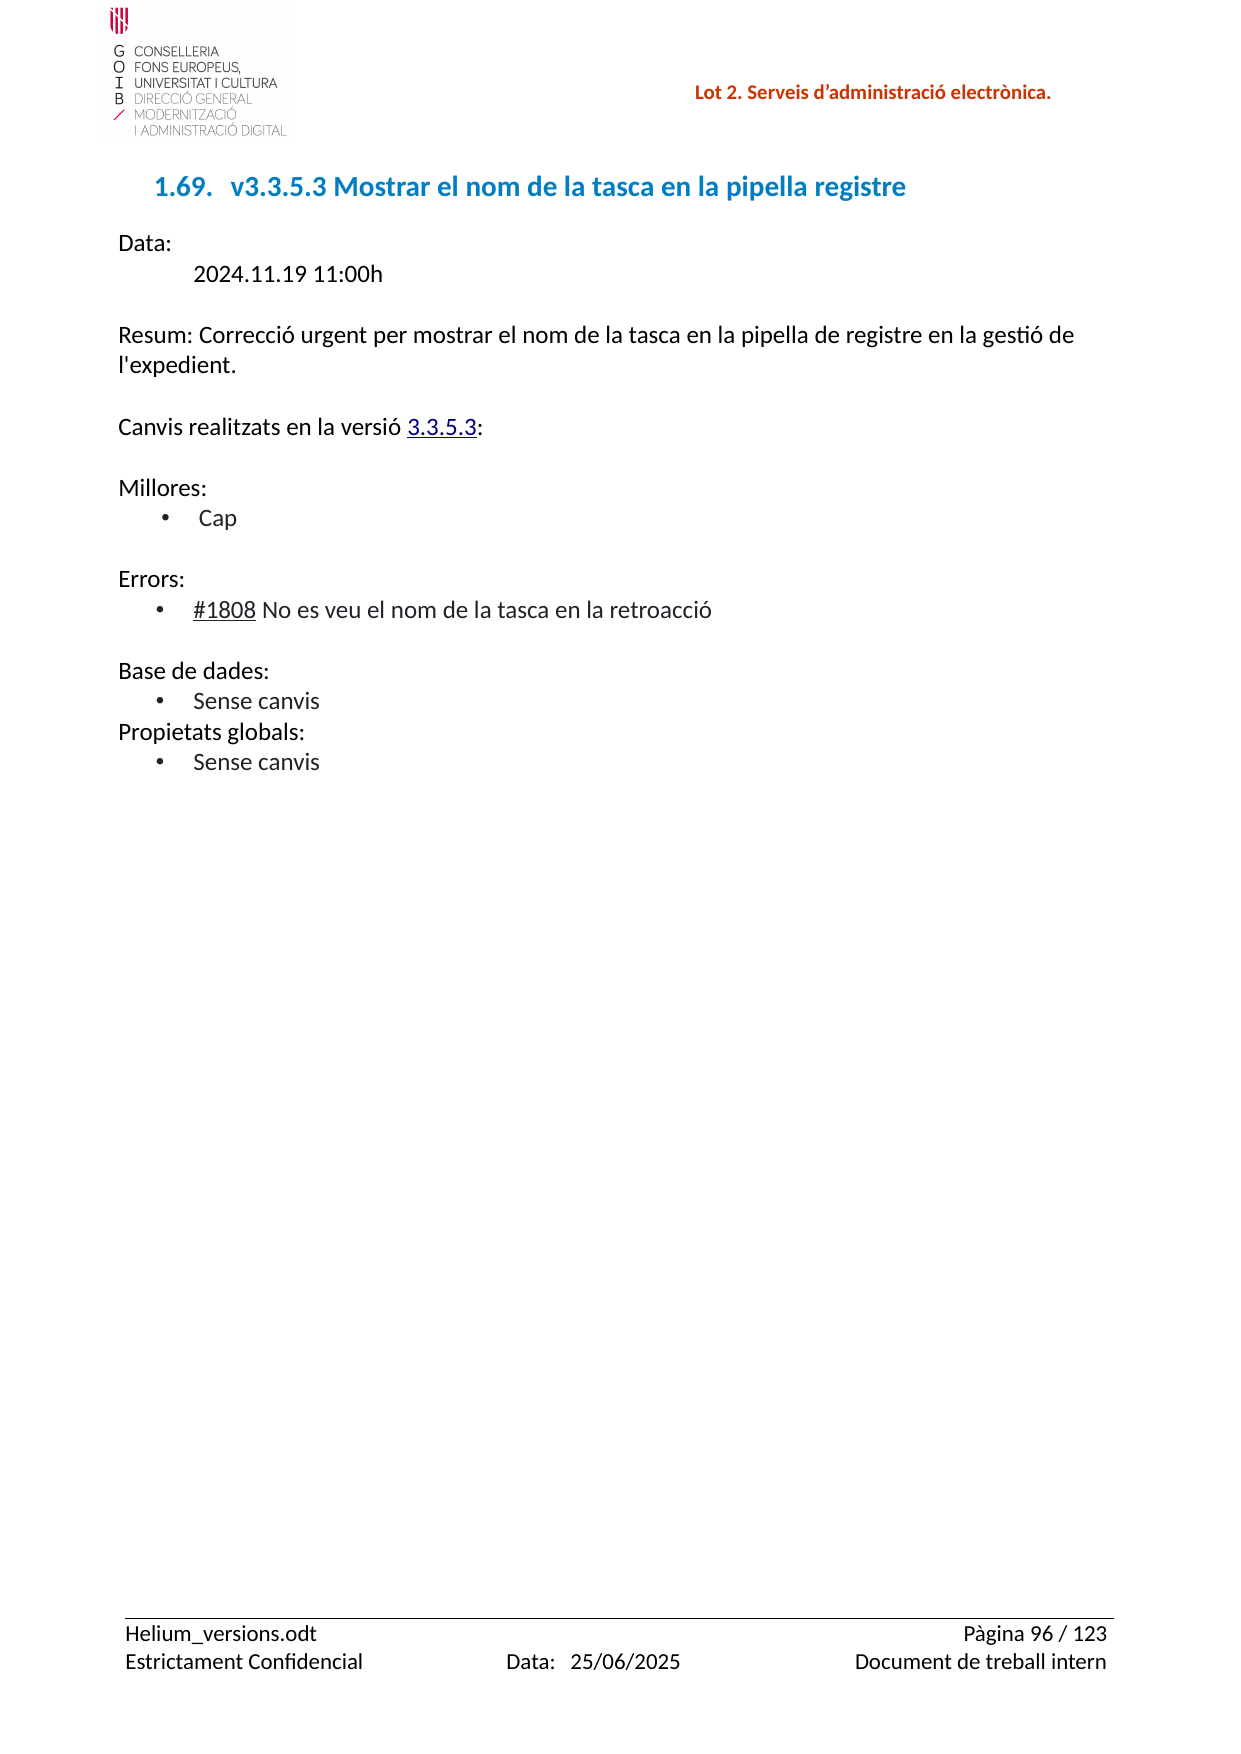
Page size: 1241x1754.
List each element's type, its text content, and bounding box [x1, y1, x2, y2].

picture [100, 0, 297, 144]
text Base de dades: [118, 655, 1122, 685]
subtitle v3.3.5.3 Mostrar el nom de la tasca en la pipella registre [153, 168, 1122, 204]
list #1808 No es veu el nom de la tasca en la retroacció [156, 594, 1122, 624]
text Resum: Correcció urgent per mostrar el nom de la tasca en la pipella de registre en la gestió de l'expedient. [118, 319, 1122, 380]
list Cap [161, 502, 1122, 533]
text Data: [118, 228, 1122, 258]
text 2024.11.19 11:00h [118, 258, 1122, 289]
text Millores: [118, 472, 1122, 502]
list Sense canvis [156, 685, 1122, 716]
text Canvis realitzats en la versió 3.3.5.3: [118, 411, 1122, 441]
text Propietats globals: [118, 716, 1122, 746]
text Errors: [118, 563, 1122, 594]
list Sense canvis [156, 746, 1122, 777]
